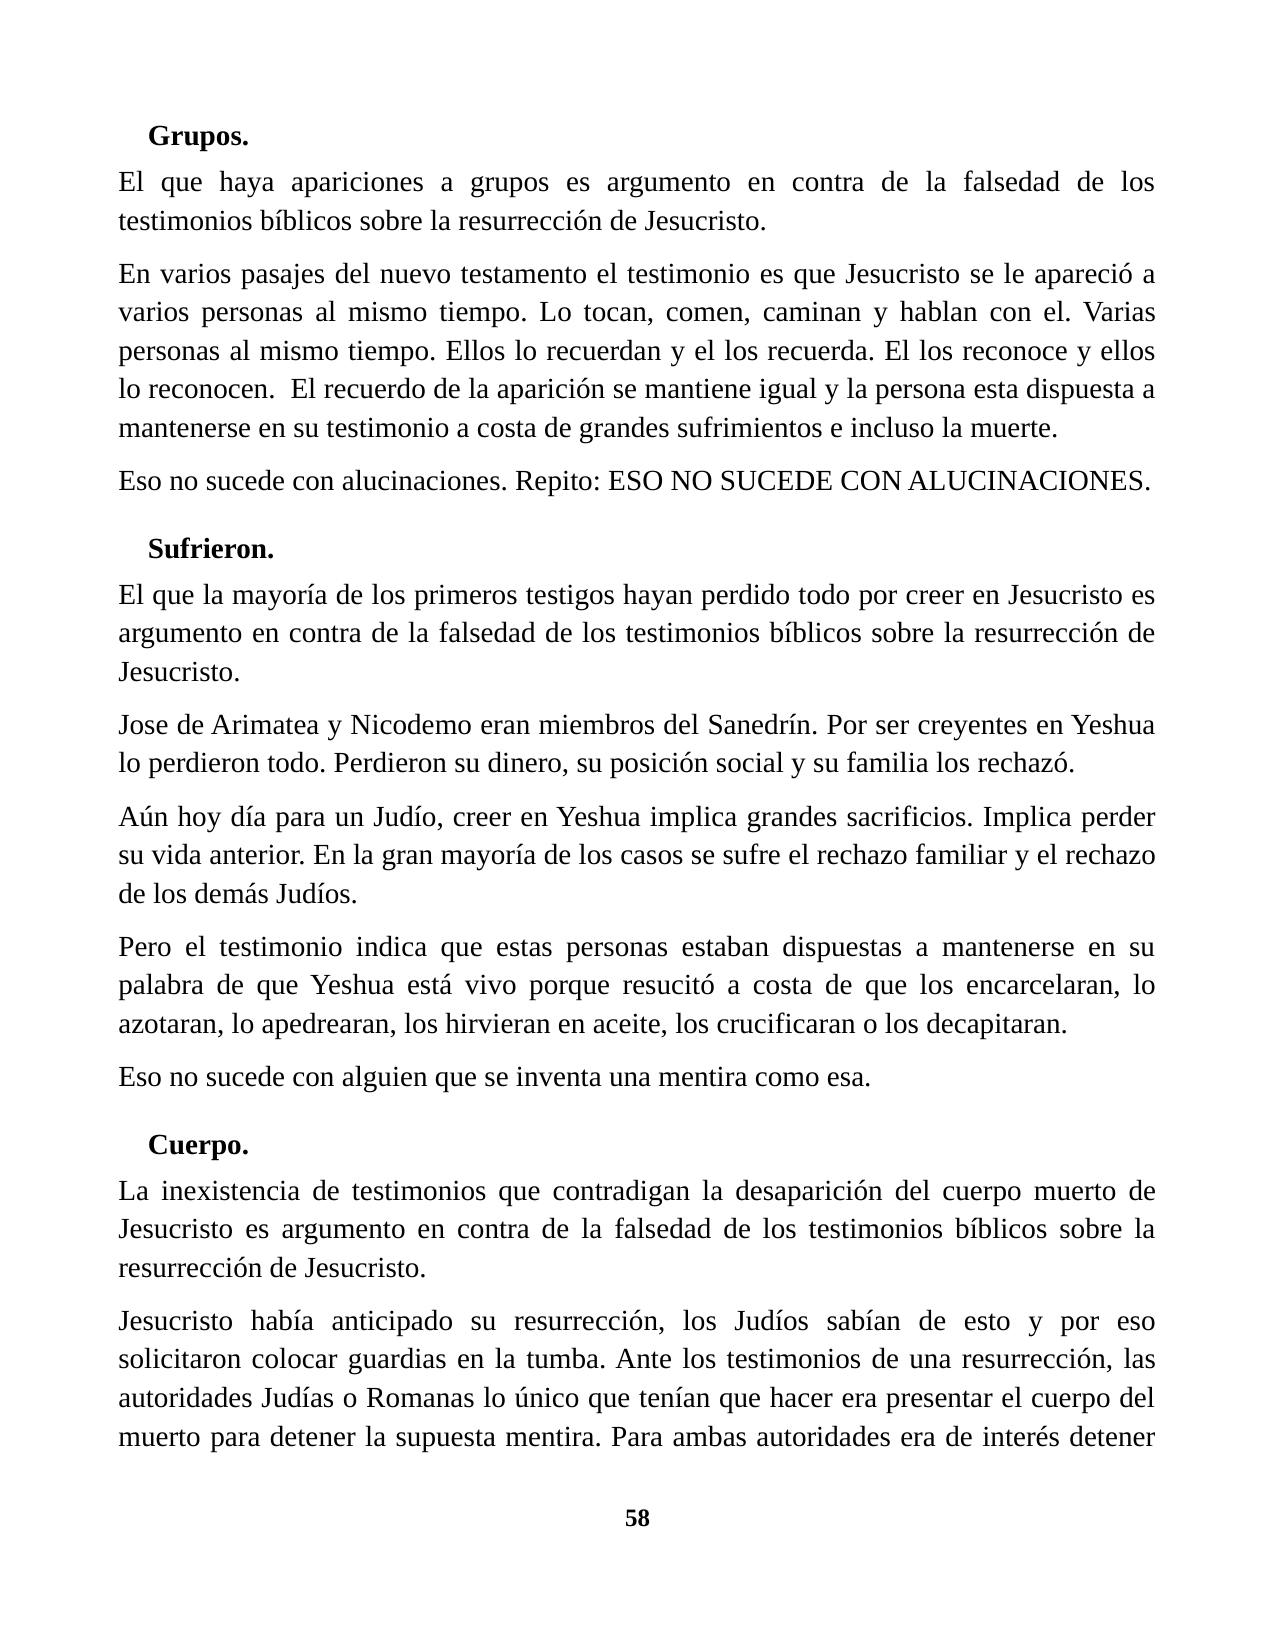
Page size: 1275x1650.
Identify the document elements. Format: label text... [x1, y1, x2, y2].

text La inexistencia de testimonios que contradigan la desaparición del cuerpo muerto de Jesucristo es argumento en contra de la falsedad de los testimonios bíblicos sobre la resurrección de Jesucristo. [118, 1173, 1157, 1283]
text Eso no sucede con alucinaciones. Repito: ESO NO SUCEDE CON ALUCINACIONES. [118, 463, 1157, 497]
subtitle Grupos. [148, 118, 1157, 152]
text En varios pasajes del nuevo testamento el testimonio es que Jesucristo se le apareció a varios personas al mismo tiempo. Lo tocan, comen, caminan y hablan con el. Varias personas al mismo tiempo. Ellos lo recuerdan y el los recuerda. El los reconoce y ellos lo reconocen. El recuerdo de la aparición se mantiene igual y la persona esta dispuesta a mantenerse en su testimonio a costa de grandes sufrimientos e incluso la muerte. [118, 256, 1157, 443]
text El que haya apariciones a grupos es argumento en contra de la falsedad de los testimonios bíblicos sobre la resurrección de Jesucristo. [118, 164, 1157, 236]
text Aún hoy día para un Judío, creer en Yeshua implica grandes sacrificios. Implica perder su vida anterior. En la gran mayoría de los casos se sufre el rechazo familiar y el rechazo de los demás Judíos. [118, 799, 1157, 909]
text Jose de Arimatea y Nicodemo eran miembros del Sanedrín. Por ser creyentes en Yeshua lo perdieron todo. Perdieron su dinero, su posición social y su familia los rechazó. [118, 707, 1157, 779]
text Jesucristo había anticipado su resurrección, los Judíos sabían de esto y por eso solicitaron colocar guardias en la tumba. Ante los testimonios de una resurrección, las autoridades Judías o Romanas lo único que tenían que hacer era presentar el cuerpo del muerto para detener la supuesta mentira. Para ambas autoridades era de interés detener [118, 1303, 1157, 1452]
text Pero el testimonio indica que estas personas estaban dispuestas a mantenerse en su palabra de que Yeshua está vivo porque resucitó a costa de que los encarcelaran, lo azotaran, lo apedrearan, los hirvieran en aceite, los crucificaran o los decapitaran. [118, 929, 1157, 1039]
text El que la mayoría de los primeros testigos hayan perdido todo por creer en Jesucristo es argumento en contra de la falsedad de los testimonios bíblicos sobre la resurrección de Jesucristo. [118, 577, 1157, 687]
subtitle Cuerpo. [148, 1127, 1157, 1160]
subtitle Sufrieron. [148, 531, 1157, 564]
text Eso no sucede con alguien que se inventa una mentira como esa. [118, 1059, 1157, 1093]
